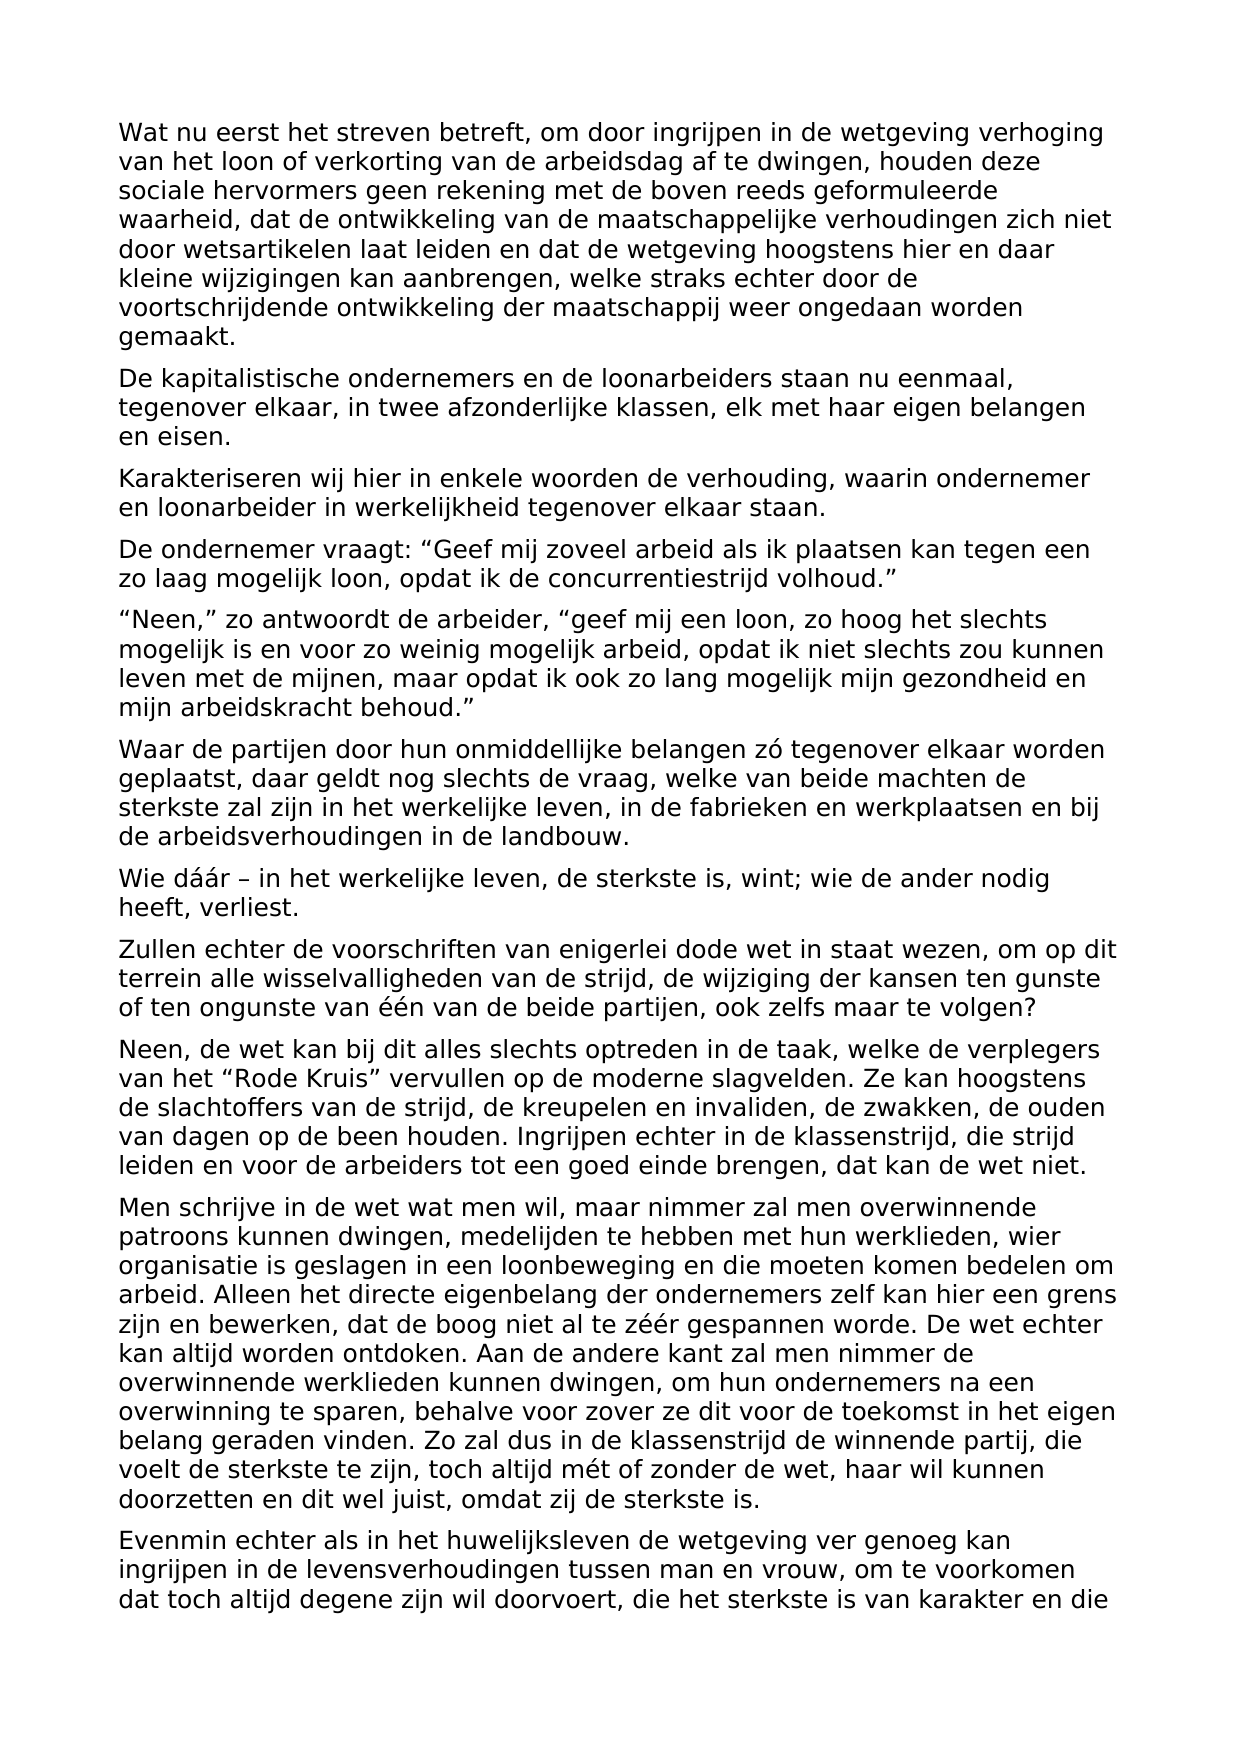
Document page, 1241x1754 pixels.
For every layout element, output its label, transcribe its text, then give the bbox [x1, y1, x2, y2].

text Waar de partijen door hun onmiddellijke belangen zó tegenover elkaar worden geplaatst, daar geldt nog slechts de vraag, welke van beide machten de sterkste zal zijn in het werkelijke leven, in de fabrieken en werkplaatsen en bij de arbeidsverhoudingen in de landbouw. [118, 735, 1122, 851]
text Neen, de wet kan bij dit alles slechts optreden in de taak, welke de verplegers van het “Rode Kruis” vervullen op de moderne slagvelden. Ze kan hoogstens de slachtoffers van de strijd, de kreupelen en invaliden, de zwakken, de ouden van dagen op de been houden. Ingrijpen echter in de klassenstrijd, die strijd leiden en voor de arbeiders tot een goed einde brengen, dat kan de wet niet. [118, 1035, 1122, 1181]
text Evenmin echter als in het huwelijksleven de wetgeving ver genoeg kan ingrijpen in de levensverhoudingen tussen man en vrouw, om te voorkomen dat toch altijd degene zijn wil doorvoert, die het sterkste is van karakter en die [118, 1526, 1122, 1614]
text De kapitalistische ondernemers en de loonarbeiders staan nu eenmaal, tegenover elkaar, in twee afzonderlijke klassen, elk met haar eigen belangen en eisen. [118, 364, 1122, 451]
text De ondernemer vraagt: “Geef mij zoveel arbeid als ik plaatsen kan tegen een zo laag mogelijk loon, opdat ik de concurrentiestrijd volhoud.” [118, 535, 1122, 593]
text Zullen echter de voorschriften van enigerlei dode wet in staat wezen, om op dit terrein alle wisselvalligheden van de strijd, de wijziging der kansen ten gunste of ten ongunste van één van de beide partijen, ook zelfs maar te volgen? [118, 935, 1122, 1022]
text Wie dáár – in het werkelijke leven, de sterkste is, wint; wie de ander nodig heeft, verliest. [118, 864, 1122, 922]
text “Neen,” zo antwoordt de arbeider, “geef mij een loon, zo hoog het slechts mogelijk is en voor zo weinig mogelijk arbeid, opdat ik niet slechts zou kunnen leven met de mijnen, maar opdat ik ook zo lang mogelijk mijn gezondheid en mijn arbeidskracht behoud.” [118, 606, 1122, 722]
text Karakteriseren wij hier in enkele woorden de verhouding, waarin ondernemer en loonarbeider in werkelijkheid tegenover elkaar staan. [118, 464, 1122, 522]
text Men schrijve in de wet wat men wil, maar nimmer zal men overwinnende patroons kunnen dwingen, medelijden te hebben met hun werklieden, wier organisatie is geslagen in een loonbeweging en die moeten komen bedelen om arbeid. Alleen het directe eigenbelang der ondernemers zelf kan hier een grens zijn en bewerken, dat de boog niet al te zéér gespannen worde. De wet echter kan altijd worden ontdoken. Aan de andere kant zal men nimmer de overwinnende werklieden kunnen dwingen, om hun ondernemers na een overwinning te sparen, behalve voor zover ze dit voor de toekomst in het eigen belang geraden vinden. Zo zal dus in de klassenstrijd de winnende partij, die voelt de sterkste te zijn, toch altijd mét of zonder de wet, haar wil kunnen doorzetten en dit wel juist, omdat zij de sterkste is. [118, 1193, 1122, 1514]
text Wat nu eerst het streven betreft, om door ingrijpen in de wetgeving verhoging van het loon of verkorting van de arbeidsdag af te dwingen, houden deze sociale hervormers geen rekening met de boven reeds geformuleerde waarheid, dat de ontwikkeling van de maatschappelijke verhoudingen zich niet door wetsartikelen laat leiden en dat de wetgeving hoogstens hier en daar kleine wijzigingen kan aanbrengen, welke straks echter door de voortschrijdende ontwikkeling der maatschappij weer ongedaan worden gemaakt. [118, 118, 1122, 351]
